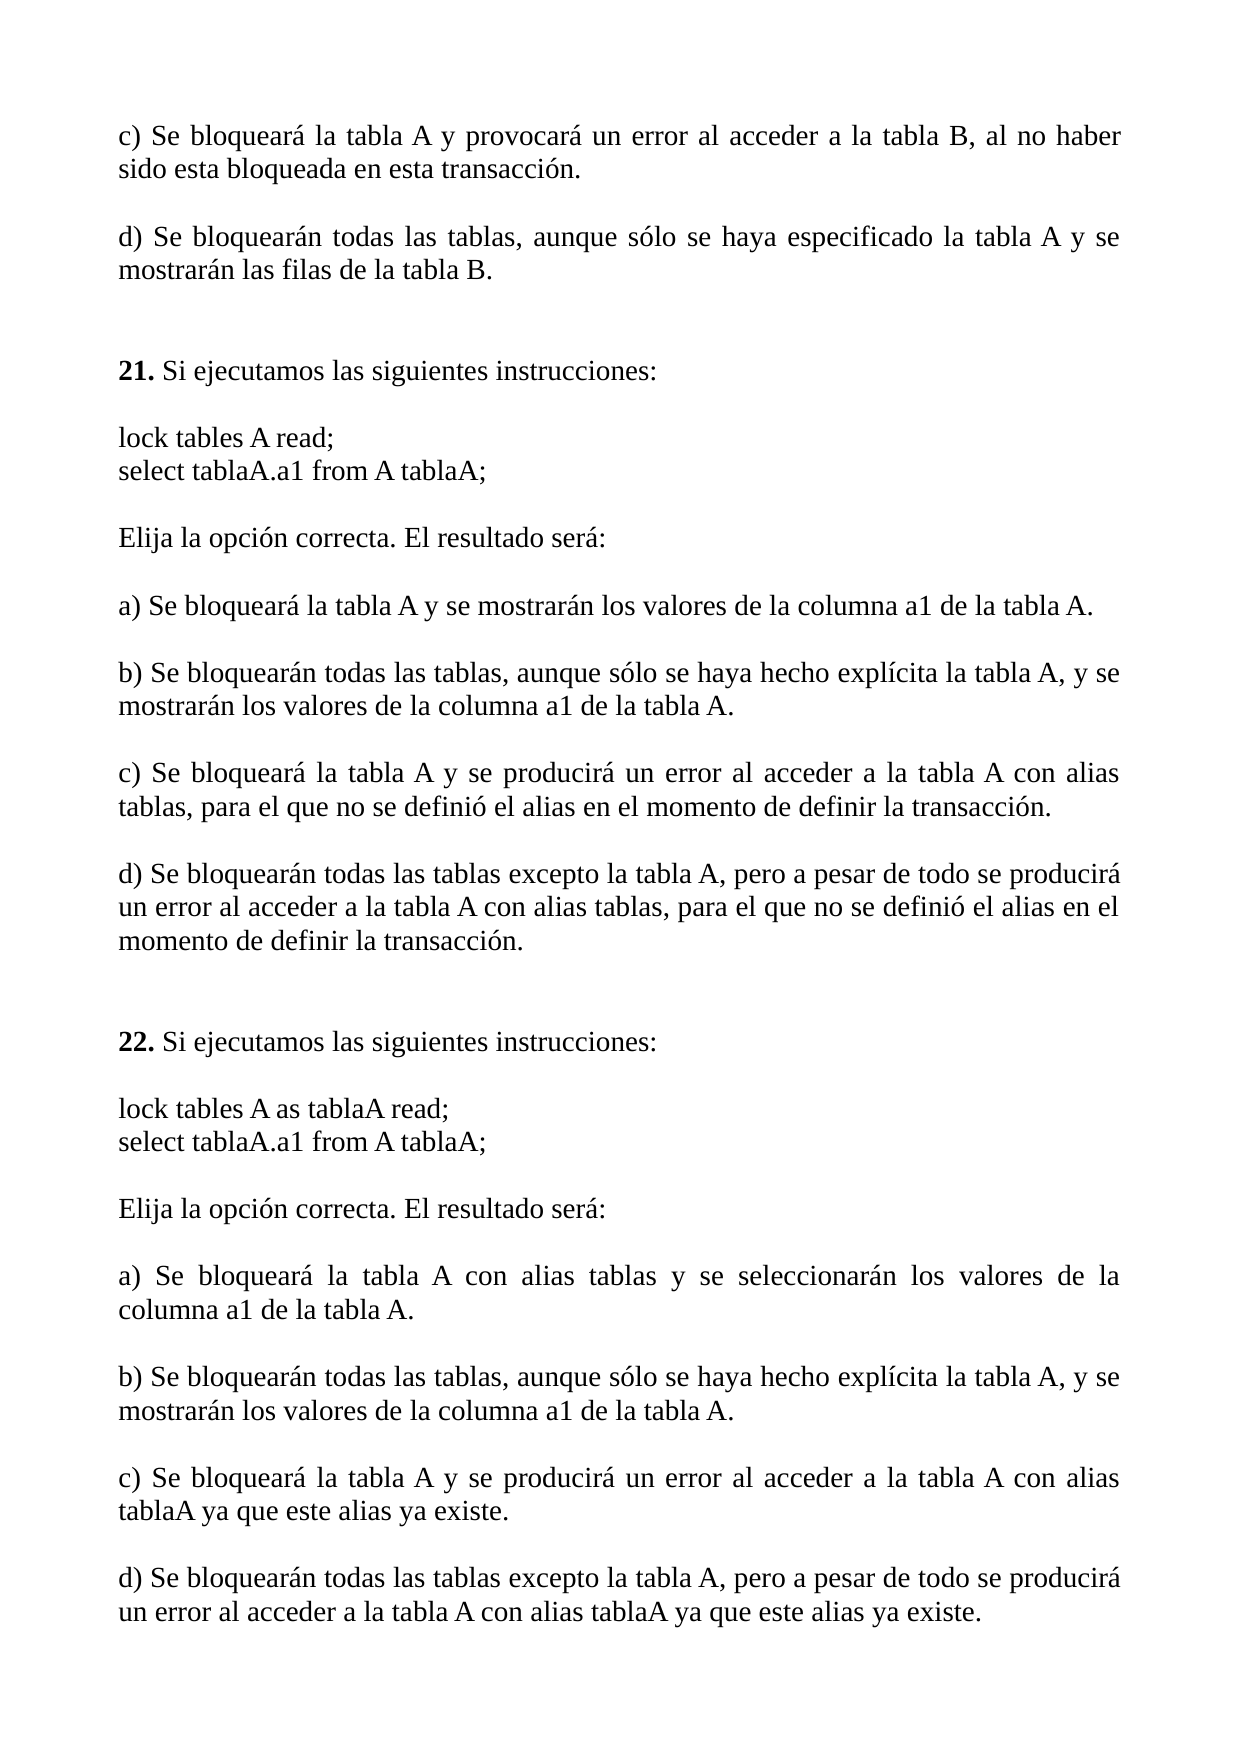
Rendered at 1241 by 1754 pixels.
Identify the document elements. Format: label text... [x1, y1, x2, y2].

text d) Se bloquearán todas las tablas excepto la tabla A, pero a pesar de todo se producirá un error al acceder a la tabla A con alias tablaA ya que este alias ya existe. [118, 1560, 1122, 1627]
text Elija la opción correcta. El resultado será: [118, 1191, 1122, 1225]
text d) Se bloquearán todas las tablas excepto la tabla A, pero a pesar de todo se producirá un error al acceder a la tabla A con alias tablas, para el que no se definió el alias en el momento de definir la transacción. [118, 856, 1122, 957]
text Elija la opción correcta. El resultado será: [118, 521, 1122, 554]
text c) Se bloqueará la tabla A y provocará un error al acceder a la tabla B, al no haber sido esta bloqueada en esta transacción. [118, 118, 1122, 185]
text lock tables A as tablaA read; [118, 1091, 1122, 1124]
text 21. Si ejecutamos las siguientes instrucciones: [118, 353, 1122, 386]
text b) Se bloquearán todas las tablas, aunque sólo se haya hecho explícita la tabla A, y se mostrarán los valores de la columna a1 de la tabla A. [118, 1359, 1122, 1426]
text select tablaA.a1 from A tablaA; [118, 453, 1122, 487]
text lock tables A read; [118, 420, 1122, 453]
text b) Se bloquearán todas las tablas, aunque sólo se haya hecho explícita la tabla A, y se mostrarán los valores de la columna a1 de la tabla A. [118, 655, 1122, 722]
text 22. Si ejecutamos las siguientes instrucciones: [118, 1024, 1122, 1057]
text a) Se bloqueará la tabla A y se mostrarán los valores de la columna a1 de la tabla A. [118, 588, 1122, 621]
text c) Se bloqueará la tabla A y se producirá un error al acceder a la tabla A con alias tablaA ya que este alias ya existe. [118, 1460, 1122, 1527]
text a) Se bloqueará la tabla A con alias tablas y se seleccionarán los valores de la columna a1 de la tabla A. [118, 1258, 1122, 1326]
text select tablaA.a1 from A tablaA; [118, 1124, 1122, 1158]
text d) Se bloquearán todas las tablas, aunque sólo se haya especificado la tabla A y se mostrarán las filas de la tabla B. [118, 219, 1122, 286]
text c) Se bloqueará la tabla A y se producirá un error al acceder a la tabla A con alias tablas, para el que no se definió el alias en el momento de definir la transacción. [118, 755, 1122, 822]
